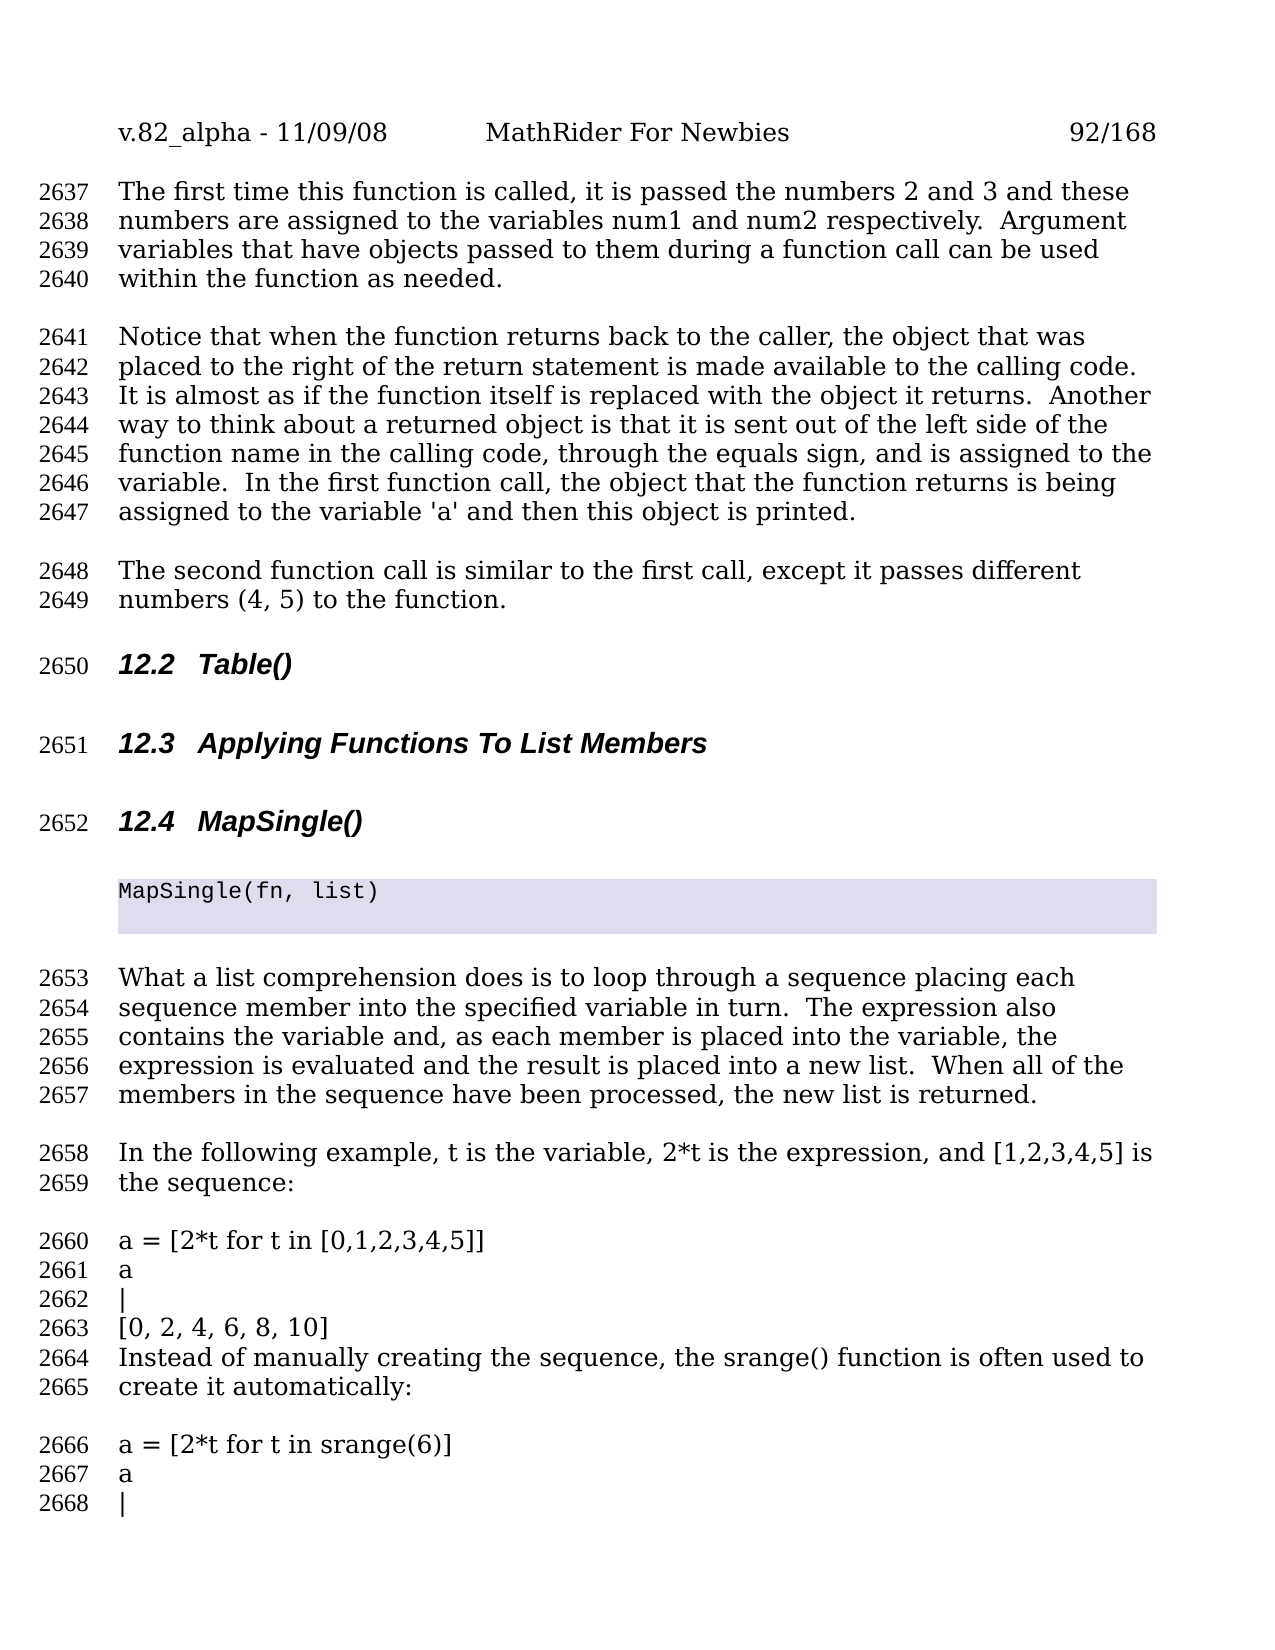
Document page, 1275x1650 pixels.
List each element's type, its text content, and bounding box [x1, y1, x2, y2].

text | [118, 1284, 1157, 1314]
table_header MapSingle(fn, list) [118, 879, 1157, 934]
text Instead of manually creating the sequence, the srange() function is often used to create it automatically: [118, 1343, 1157, 1401]
text a [118, 1255, 1157, 1284]
subtitle Applying Functions To List Members [118, 726, 1157, 759]
text a = [2*t for t in srange(6)] [118, 1430, 1157, 1459]
text The first time this function is called, it is passed the numbers 2 and 3 and these numbers are assigned to the variables num1 and num2 respectively. Argument variables that have objects passed to them during a function call can be used within the function as needed. [118, 177, 1157, 293]
text | [118, 1489, 1157, 1518]
subtitle Table() [118, 647, 1157, 681]
text a = [2*t for t in [0,1,2,3,4,5]] [118, 1226, 1157, 1255]
text Notice that when the function returns back to the caller, the object that was placed to the right of the return statement is made available to the calling code. It is almost as if the function itself is replaced with the object it returns. Another way to think about a returned object is that it is sent out of the left side of the function name in the calling code, through the equals sign, and is assigned to the variable. In the first function call, the object that the function returns is being assigned to the variable 'a' and then this object is printed. [118, 323, 1157, 527]
text What a list comprehension does is to loop through a sequence placing each sequence member into the specified variable in turn. The expression also contains the variable and, as each member is placed into the variable, the expression is evaluated and the result is placed into a new list. When all of the members in the sequence have been processed, the new list is returned. [118, 964, 1157, 1109]
subtitle MapSingle() [118, 804, 1157, 838]
text In the following example, t is the variable, 2*t is the expression, and [1,2,3,4,5] is the sequence: [118, 1139, 1157, 1197]
text a [118, 1459, 1157, 1489]
text The second function call is similar to the first call, except it passes different numbers (4, 5) to the function. [118, 556, 1157, 614]
text [0, 2, 4, 6, 8, 10] [118, 1314, 1157, 1343]
